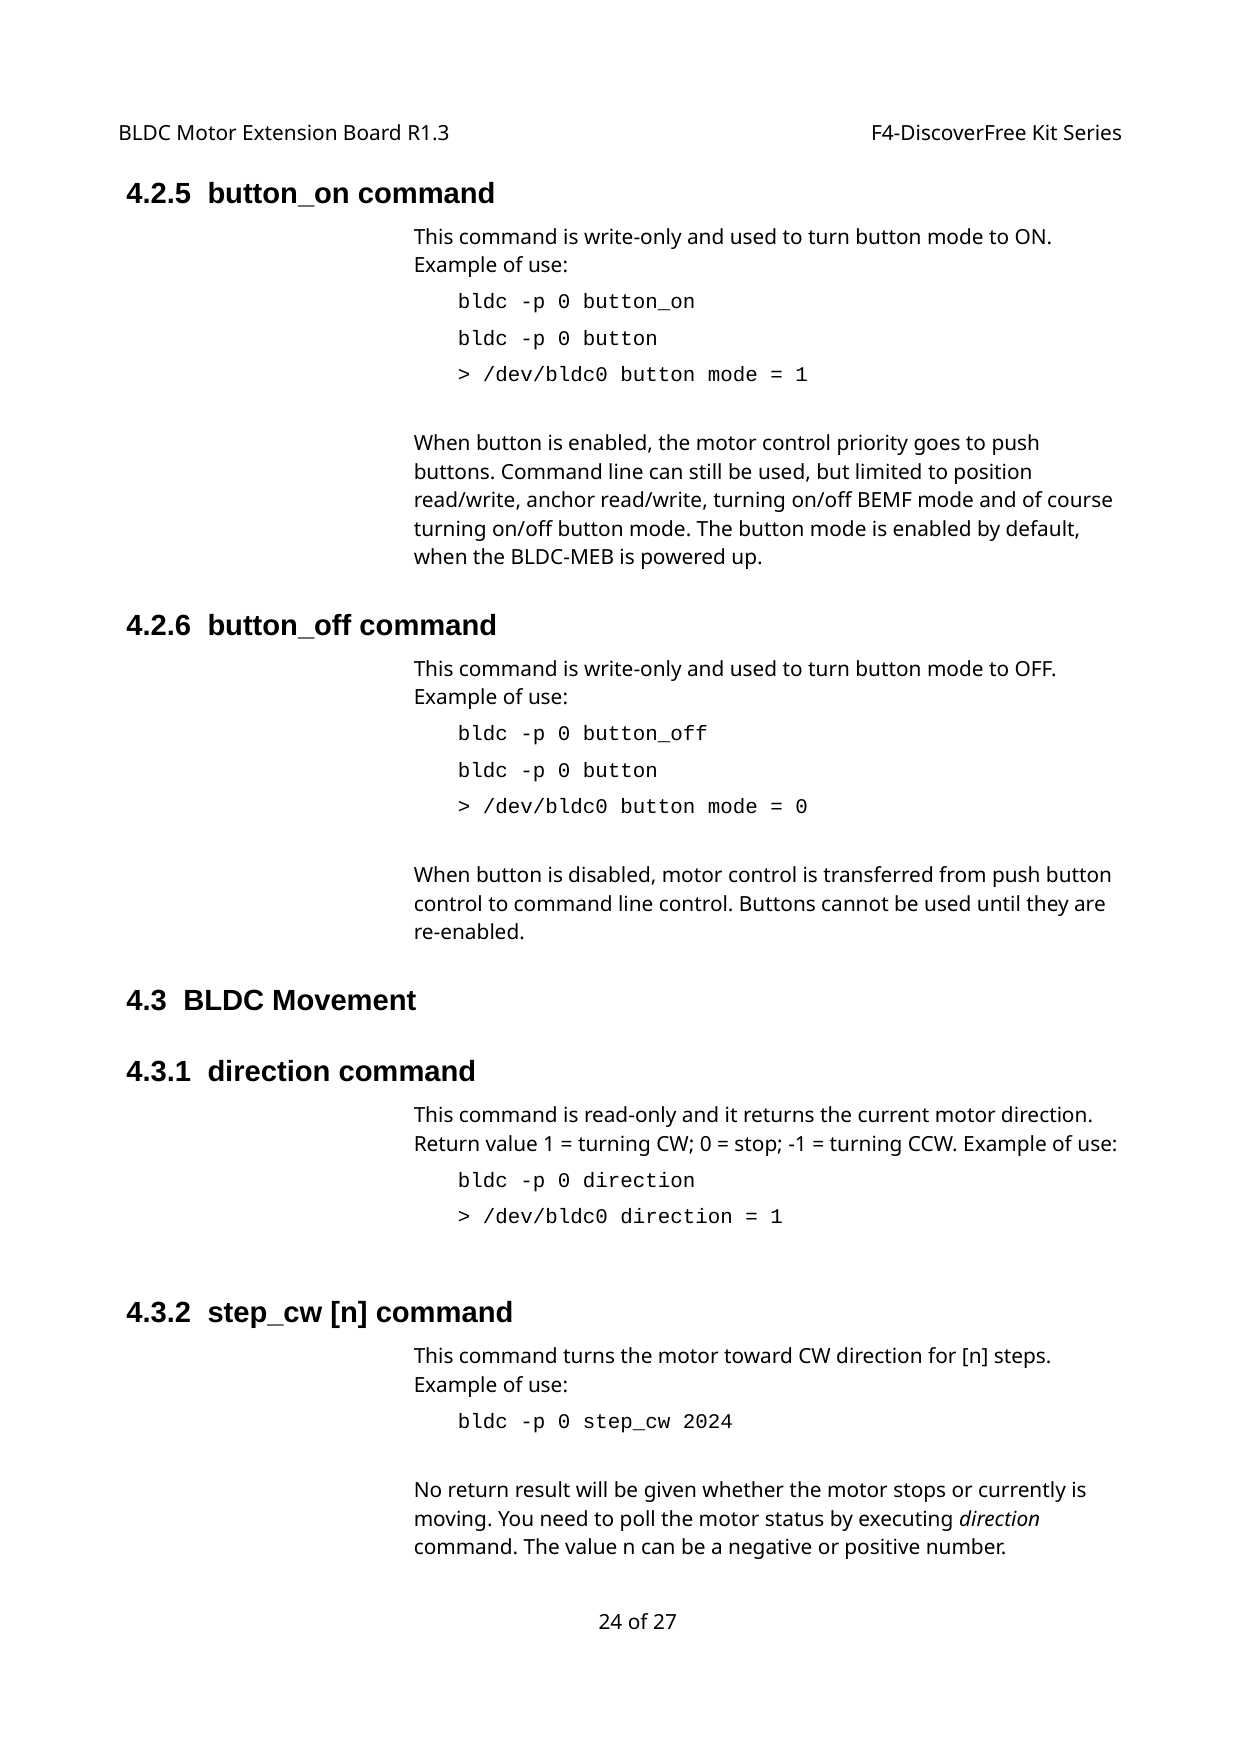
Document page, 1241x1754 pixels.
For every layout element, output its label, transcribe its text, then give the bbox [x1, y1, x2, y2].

text bldc -p 0 button_on [458, 291, 1078, 315]
text When button is disabled, motor control is transferred from push button control to command line control. Buttons cannot be used until they are re-enabled. [413, 860, 1122, 946]
subtitle BLDC Movement [118, 983, 1122, 1017]
subtitle direction command [118, 1054, 1122, 1088]
subtitle button_off command [118, 608, 1122, 642]
text When button is enabled, the motor control priority goes to push buttons. Command line can still be used, but limited to position read/write, anchor read/write, turning on/off BEMF mode and of course turning on/off button mode. The button mode is enabled by default, when the BLDC-MEB is powered up. [413, 428, 1122, 571]
text bldc -p 0 step_cw 2024 [458, 1411, 1078, 1434]
text This command is write-only and used to turn button mode to OFF. Example of use: [413, 654, 1122, 711]
subtitle step_cw [n] command [118, 1295, 1122, 1329]
text bldc -p 0 direction [458, 1169, 1078, 1193]
text bldc -p 0 button_off [458, 723, 1078, 747]
subtitle button_on command [118, 176, 1122, 209]
text bldc -p 0 button [458, 759, 1078, 783]
text This command is read-only and it returns the current motor direction. Return value 1 = turning CW; 0 = stop; -1 = turning CCW. Example of use: [413, 1100, 1122, 1157]
text This command turns the motor toward CW direction for [n] steps. Example of use: [413, 1341, 1122, 1398]
text > /dev/bldc0 direction = 1 [458, 1206, 1078, 1229]
text > /dev/bldc0 button mode = 1 [458, 364, 1078, 387]
text > /dev/bldc0 button mode = 0 [458, 796, 1078, 819]
text bldc -p 0 button [458, 328, 1078, 351]
text This command is write-only and used to turn button mode to ON. Example of use: [413, 222, 1122, 279]
text No return result will be given whether the motor stops or currently is moving. You need to poll the motor status by executing direction command. The value n can be a negative or positive number. [413, 1475, 1122, 1561]
